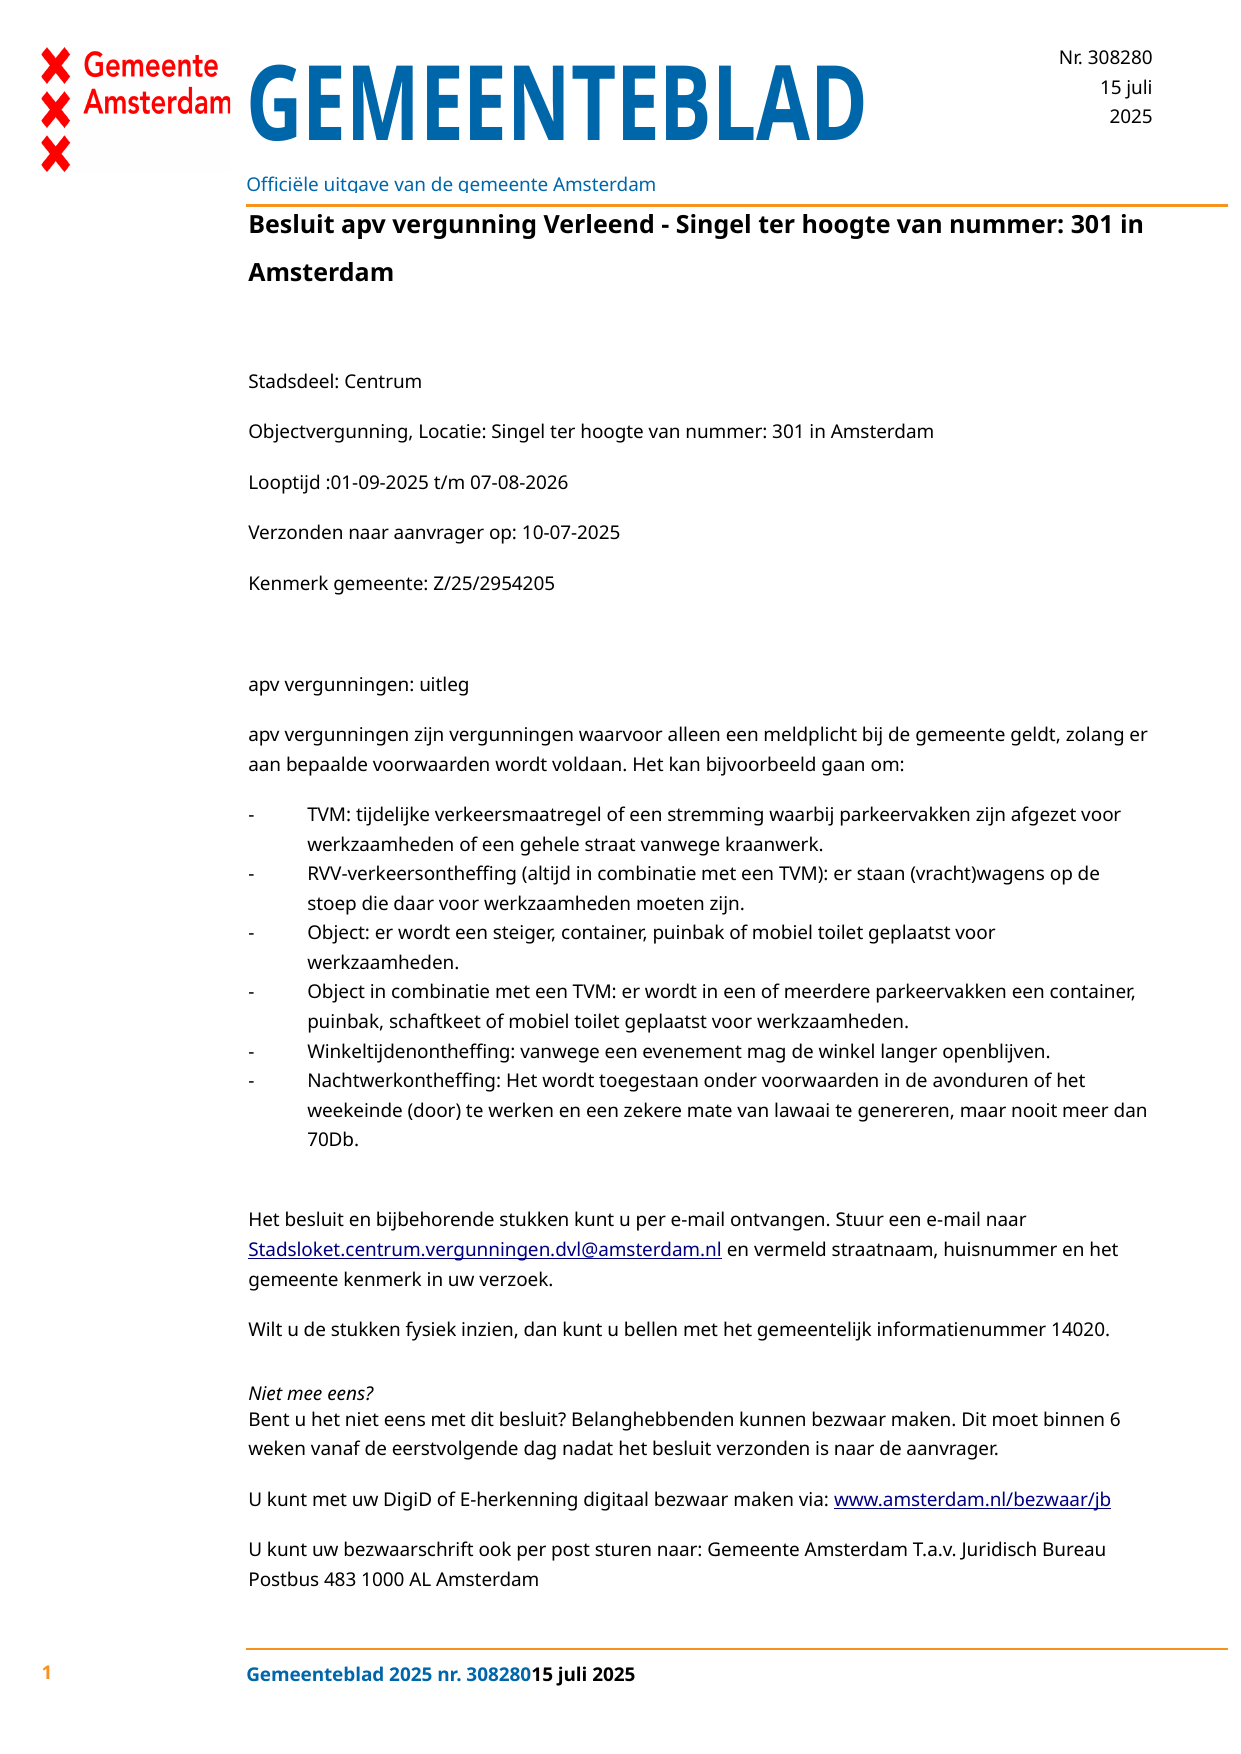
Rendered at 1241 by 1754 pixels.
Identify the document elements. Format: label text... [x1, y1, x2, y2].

list Nachtwerkontheffing: Het wordt toegestaan onder voorwaarden in de avonduren of het weekeinde (door) te werken en een zekere mate van lawaai te genereren, maar nooit meer dan 70Db. [248, 1067, 1152, 1152]
text Niet mee eens? [248, 1380, 1152, 1406]
text apv vergunningen zijn vergunningen waarvoor alleen een meldplicht bij de gemeente geldt, zolang er aan bepaalde voorwaarden wordt voldaan. Het kan bijvoorbeeld gaan om: [248, 721, 1152, 777]
text U kunt met uw DigiD of E-herkenning digitaal bezwaar maken via: www.amsterdam.nl/bezwaar/jb [248, 1486, 1152, 1512]
text Het besluit en bijbehorende stukken kunt u per e-mail ontvangen. Stuur een e-mail naar Stadsloket.centrum.vergunningen.dvl@amsterdam.nl en vermeld straatnaam, huisnummer en het gemeente kenmerk in uw verzoek. [248, 1207, 1152, 1292]
list TVM: tijdelijke verkeersmaatregel of een stremming waarbij parkeervakken zijn afgezet voor werkzaamheden of een gehele straat vanwege kraanwerk. [248, 801, 1152, 857]
text Looptijd :01-09-2025 t/m 07-08-2026 [248, 469, 1152, 495]
text Wilt u de stukken fysiek inzien, dan kunt u bellen met het gemeentelijk informatienummer 14020. [248, 1316, 1152, 1342]
text Kenmerk gemeente: Z/25/2954205 [248, 570, 1152, 596]
list RVV-verkeersontheffing (altijd in combinatie met een TVM): er staan (vracht)wagens op de stoep die daar voor werkzaamheden moeten zijn. [248, 860, 1152, 916]
text apv vergunningen: uitleg [248, 671, 1152, 697]
text Verzonden naar aanvrager op: 10-07-2025 [248, 519, 1152, 545]
list Object in combinatie met een TVM: er wordt in een of meerdere parkeervakken een container, puinbak, schaftkeet of mobiel toilet geplaatst voor werkzaamheden. [248, 979, 1152, 1034]
text Bent u het niet eens met dit besluit? Belanghebbenden kunnen bezwaar maken. Dit moet binnen 6 weken vanaf de eerstvolgende dag nadat het besluit verzonden is naar de aanvrager. [248, 1406, 1152, 1461]
list Winkeltijdenontheffing: vanwege een evenement mag de winkel langer openblijven. [248, 1038, 1152, 1064]
list Object: er wordt een steiger, container, puinbak of mobiel toilet geplaatst voor werkzaamheden. [248, 919, 1152, 975]
text Stadsdeel: Centrum [248, 368, 1152, 394]
text Besluit apv vergunning Verleend - Singel ter hoogte van nummer: 301 in Amsterdam [248, 207, 1152, 288]
picture [41, 47, 231, 172]
text Objectvergunning, Locatie: Singel ter hoogte van nummer: 301 in Amsterdam [248, 419, 1152, 444]
text U kunt uw bezwaarschrift ook per post sturen naar: Gemeente Amsterdam T.a.v. Juridisch Bureau Postbus 483 1000 AL Amsterdam [248, 1536, 1152, 1592]
